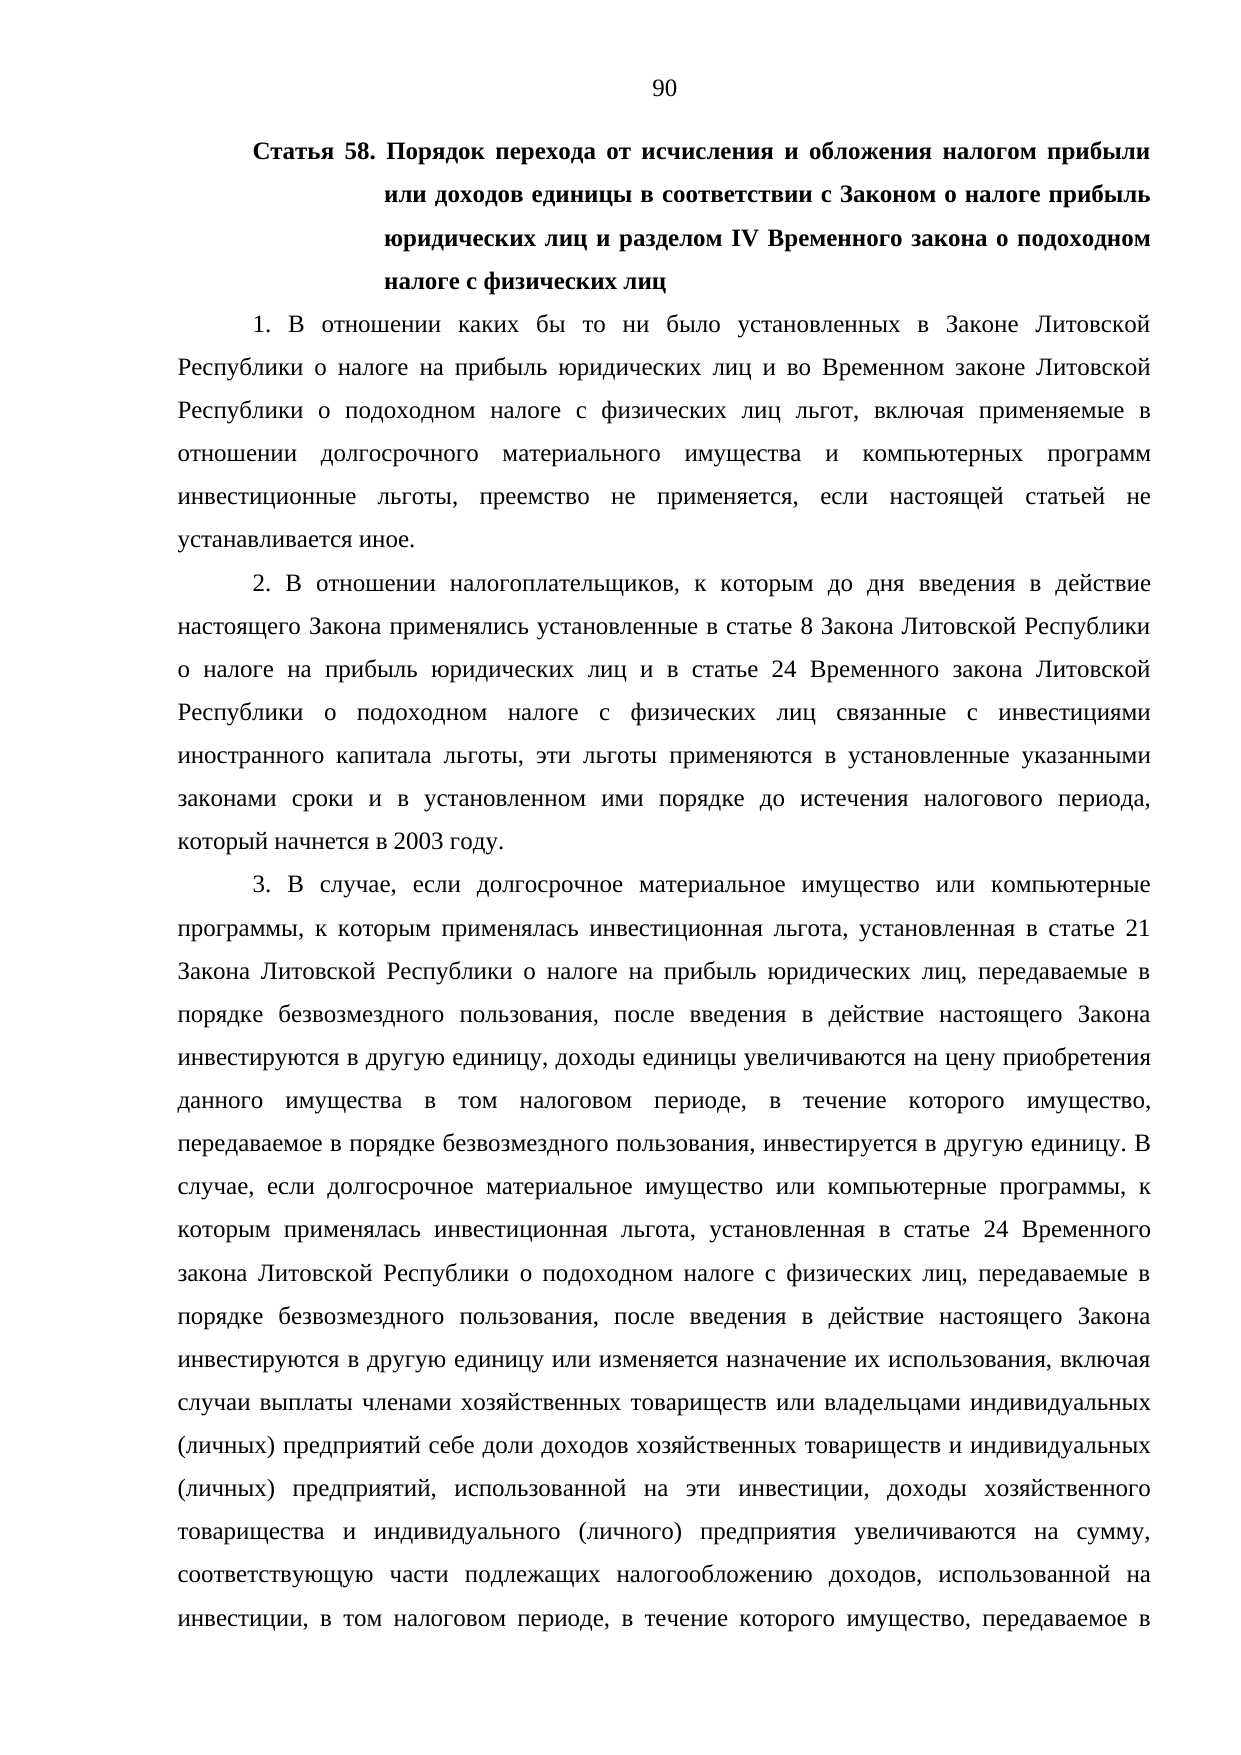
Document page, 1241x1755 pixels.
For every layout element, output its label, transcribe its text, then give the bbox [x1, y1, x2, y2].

text 1. В отношении каких бы то ни было установленных в Законе Литовской Республики о налоге на прибыль юридических лиц и во Временном законе Литовской Республики о подоходном налоге с физических лиц льгот, включая применяемые в отношении долгосрочного материального имущества и компьютерных программ инвестиционные льготы, преемство не применяется, если настоящей статьей не устанавливается иное. [177, 309, 1152, 553]
text Статья 58. Порядок перехода от исчисления и обложения налогом прибыли или доходов единицы в соответствии с Законом о налоге прибыль юридических лиц и разделом IV Временного закона о подоходном налоге с физических лиц [252, 136, 1152, 294]
text 2. В отношении налогоплательщиков, к которым до дня введения в действие настоящего Закона применялись установленные в статье 8 Закона Литовской Республики о налоге на прибыль юридических лиц и в статье 24 Временного закона Литовской Республики о подоходном налоге с физических лиц связанные с инвестициями иностранного капитала льготы, эти льготы применяются в установленные указанными законами сроки и в установленном ими порядке до истечения налогового периода, который начнется в 2003 году. [177, 568, 1152, 855]
text 3. В случае, если долгосрочное материальное имущество или компьютерные программы, к которым применялась инвестиционная льгота, установленная в статье 21 Закона Литовской Республики о налоге на прибыль юридических лиц, передаваемые в порядке безвозмездного пользования, после введения в действие настоящего Закона инвестируются в другую единицу, доходы единицы увеличиваются на цену приобретения данного имущества в том налоговом периоде, в течение которого имущество, передаваемое в порядке безвозмездного пользования, инвестируется в другую единицу. В случае, если долгосрочное материальное имущество или компьютерные программы, к которым применялась инвестиционная льгота, установленная в статье 24 Временного закона Литовской Республики о подоходном налоге с физических лиц, передаваемые в порядке безвозмездного пользования, после введения в действие настоящего Закона инвестируются в другую единицу или изменяется назначение их использования, включая случаи выплаты членами хозяйственных товариществ или владельцами индивидуальных (личных) предприятий себе доли доходов хозяйственных товариществ и индивидуальных (личных) предприятий, использованной на эти инвестиции, доходы хозяйственного товарищества и индивидуального (личного) предприятия увеличиваются на сумму, соответствующую части подлежащих налогообложению доходов, использованной на инвестиции, в том налоговом периоде, в течение которого имущество, передаваемое в [177, 869, 1152, 1631]
